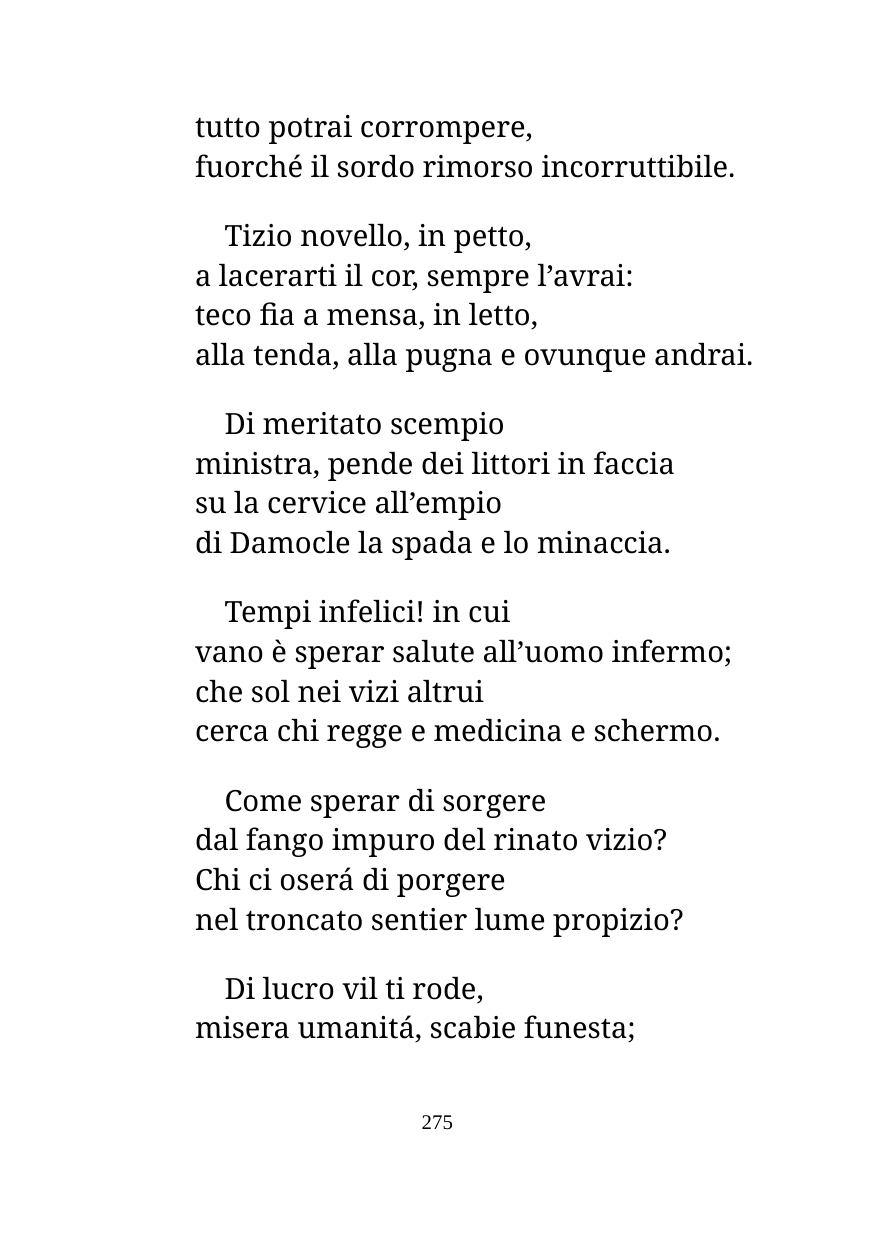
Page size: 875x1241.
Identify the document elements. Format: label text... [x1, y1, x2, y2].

text Tempi infelici! in cui vano è sperar salute all’uomo infermo; che sol nei vizi altrui cerca chi regge e medicina e schermo. [195, 592, 768, 750]
text tutto potrai corrompere, fuorché il sordo rimorso incorruttibile. [195, 106, 768, 186]
text Di lucro vil ti rode, misera umanitá, scabie funesta; [195, 968, 768, 1047]
text Di meritato scempio ministra, pende dei littori in faccia su la cervice all’empio di Damocle la spada e lo minaccia. [195, 403, 768, 562]
text Come sperar di sorgere dal fango impuro del rinato vizio? Chi ci oserá di porgere nel troncato sentier lume propizio? [195, 780, 768, 938]
text Tizio novello, in petto, a lacerarti il cor, sempre l’avrai: teco fia a mensa, in letto, alla tenda, alla pugna e ovunque andrai. [195, 215, 768, 374]
